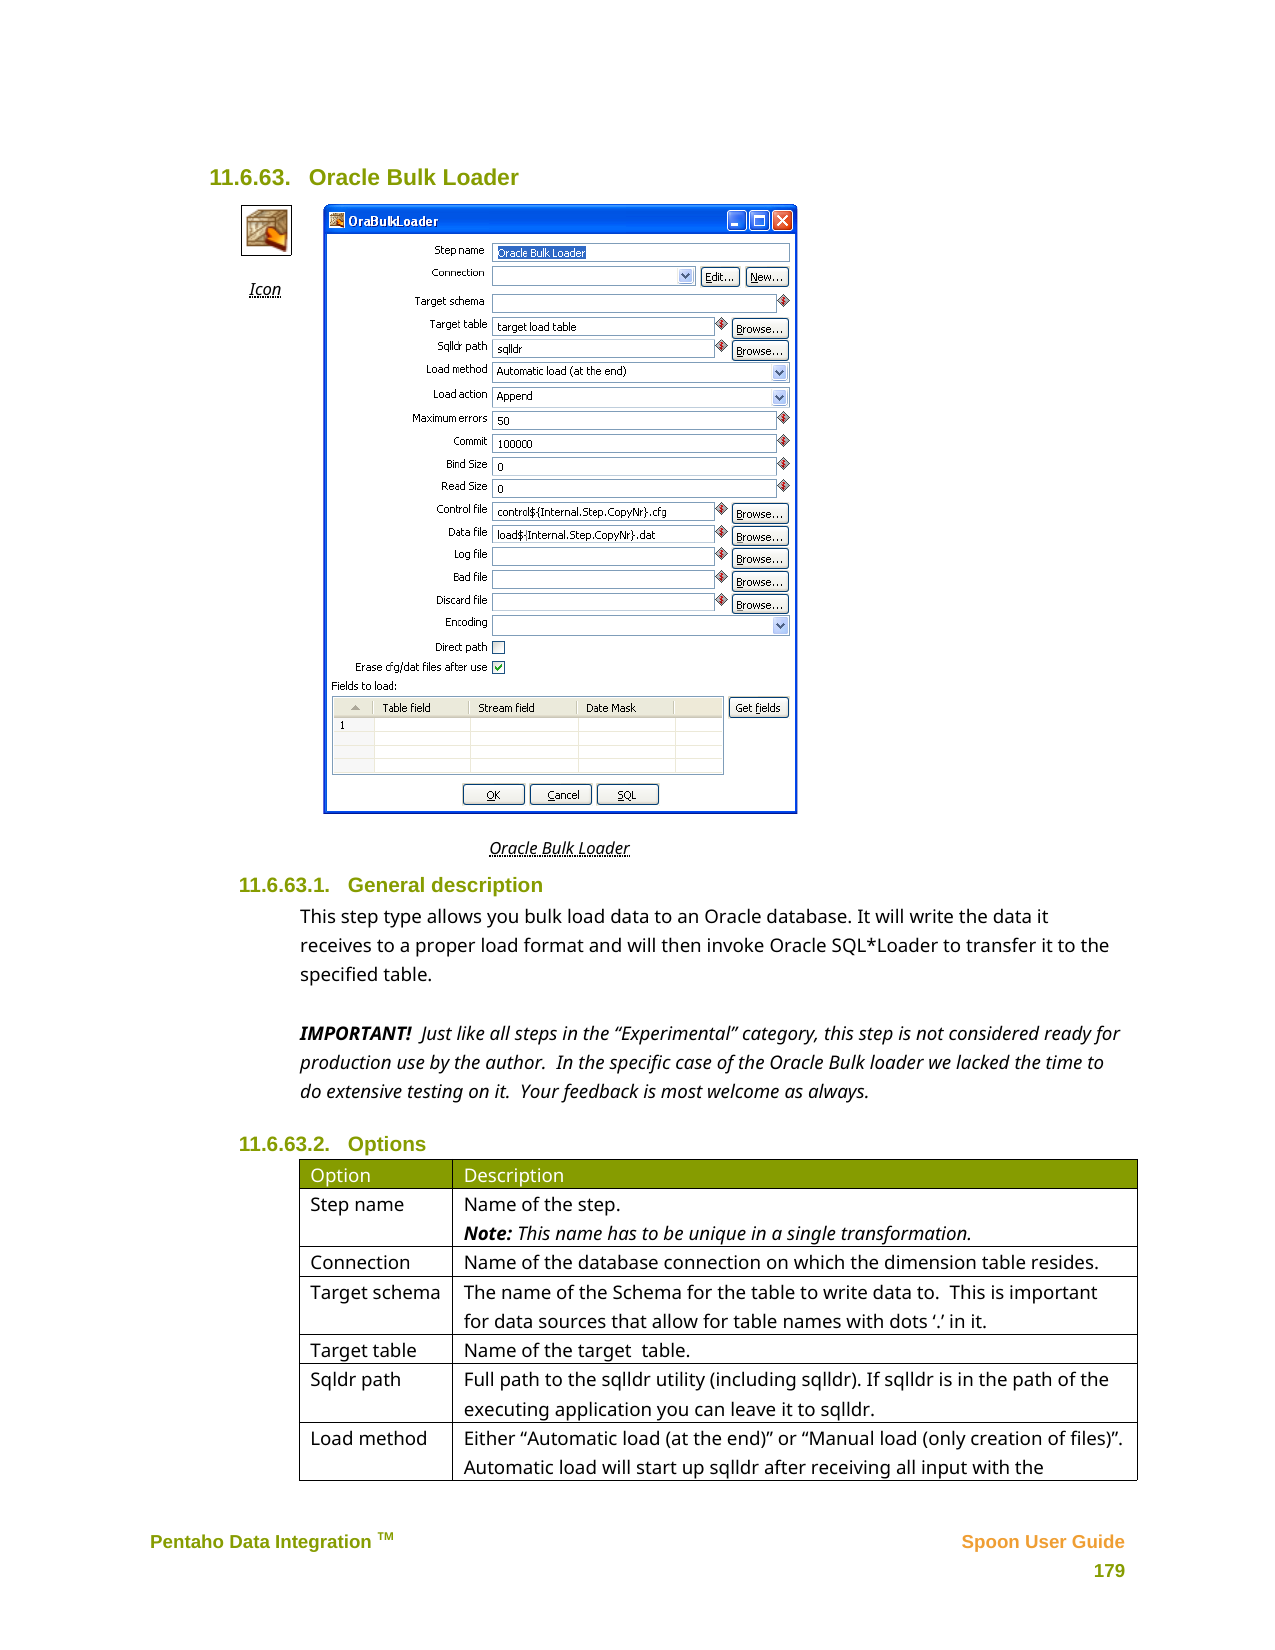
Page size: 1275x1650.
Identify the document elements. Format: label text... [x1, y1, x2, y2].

table_cell Target schema [300, 1277, 452, 1334]
table_cell Step name [300, 1189, 452, 1246]
table_cell Target table [300, 1335, 452, 1363]
table_cell Either “Automatic load (at the end)” or “Manual load (only creation of files)”. Automatic load will start up sqlldr after receiving all input with the [453, 1423, 1137, 1480]
text This step type allows you bulk load data to an Oracle database. It will write the data it receives to a proper load format and will then invoke Oracle SQL*Loader to transfer it to the specified table. [300, 900, 1125, 988]
picture [244, 207, 288, 252]
table_cell Connection [300, 1247, 452, 1276]
table_header Description [453, 1160, 1137, 1188]
text IMPORTANT! Just like all steps in the “Experimental” category, this step is not considered ready for production use by the author. In the specific case of the Oracle Bulk loader we lacked the time to do extensive testing on it. Your feedback is most welcome as always. [300, 1017, 1125, 1104]
table_header Option [300, 1160, 452, 1188]
table_cell Name of the step. Note: This name has to be unique in a single transformation. [453, 1189, 1137, 1246]
subtitle Options [239, 1123, 1125, 1158]
picture [323, 204, 798, 814]
table_cell The name of the Schema for the table to write data to. This is important for data sources that allow for table names with dots ‘.’ in it. [453, 1277, 1137, 1334]
table_cell Full path to the sqlldr utility (including sqlldr). If sqlldr is in the path of the executing application you can leave it to sqlldr. [453, 1364, 1137, 1422]
text Icon [240, 277, 292, 300]
table_cell Load method [300, 1423, 452, 1480]
text Oracle Bulk Loader [323, 836, 797, 859]
table_cell Sqldr path [300, 1364, 452, 1422]
subtitle General description [239, 865, 1125, 899]
table_cell Name of the database connection on which the dimension table resides. [453, 1247, 1137, 1276]
subtitle Oracle Bulk Loader [209, 157, 1125, 192]
table_cell Name of the target table. [453, 1335, 1137, 1363]
